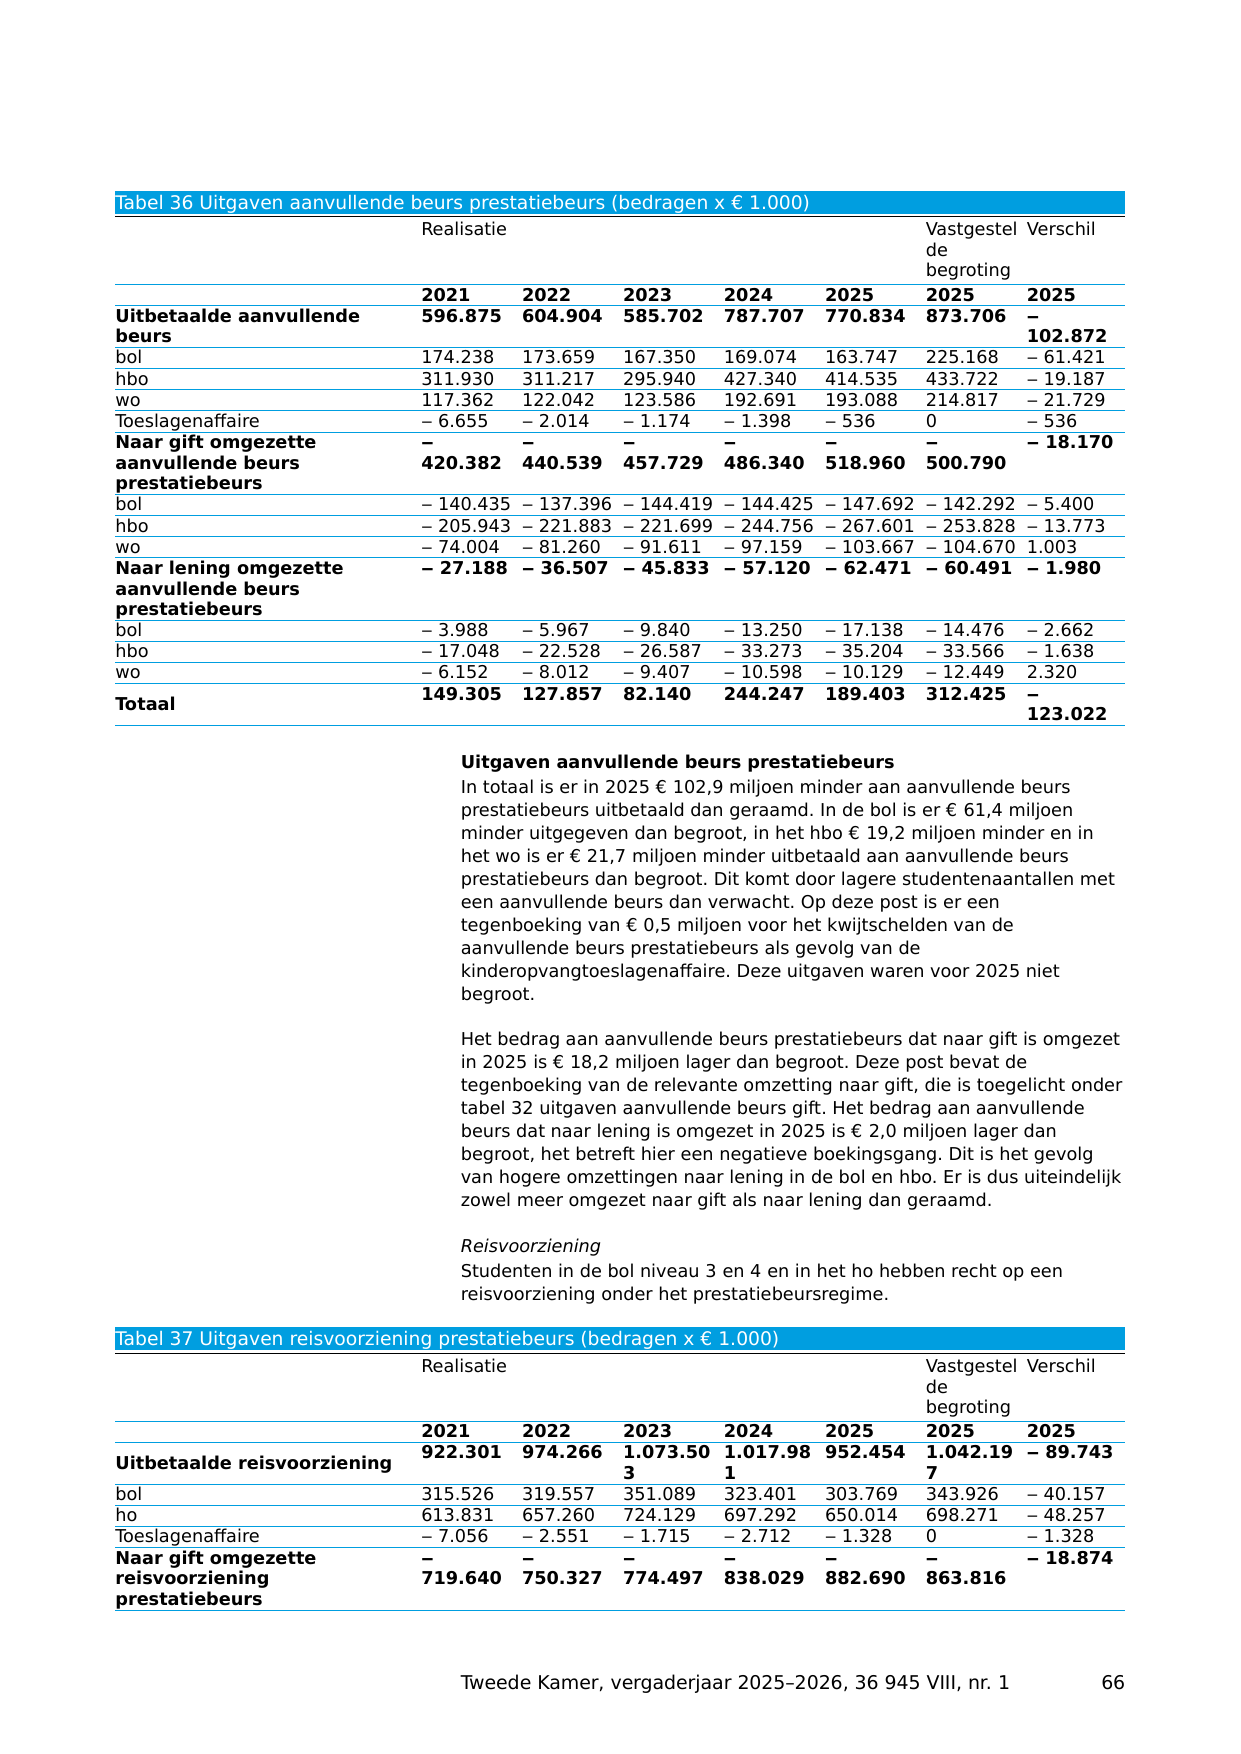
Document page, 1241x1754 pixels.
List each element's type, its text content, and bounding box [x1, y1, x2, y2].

table_cell 433.722 [923, 369, 1024, 389]
table_cell 585.702 [620, 306, 721, 347]
table_cell 193.088 [822, 390, 923, 410]
table_cell 770.834 [822, 306, 923, 347]
table_cell Naar lening omgezette aanvullende beurs prestatiebeurs [115, 558, 418, 620]
table_cell ‒ 103.667 [822, 537, 923, 557]
table_cell hbo [115, 642, 418, 662]
table_cell Uitbetaalde reisvoorziening [115, 1443, 418, 1484]
table_cell 311.217 [519, 369, 620, 389]
table_cell bol [115, 1485, 418, 1505]
table_cell ‒ 750.327 [519, 1548, 620, 1609]
table_cell 596.875 [418, 306, 519, 347]
table_cell 2025 [923, 1422, 1024, 1442]
table_cell Uitbetaalde aanvullende beurs [115, 306, 418, 347]
table_cell 244.247 [721, 684, 822, 725]
table_cell 873.706 [923, 306, 1024, 347]
table_cell 312.425 [923, 684, 1024, 725]
table_cell ‒ 457.729 [620, 433, 721, 494]
table_cell [115, 1422, 418, 1442]
table_cell ‒ 8.012 [519, 663, 620, 683]
table_cell ‒ 27.188 [418, 558, 519, 620]
table_cell 2025 [1024, 1422, 1125, 1442]
table_cell ‒ 267.601 [822, 516, 923, 536]
table_cell ‒ 19.187 [1024, 369, 1125, 389]
table_cell 0 [923, 411, 1024, 431]
table_cell Verschil [1024, 217, 1125, 284]
table_cell Vastgestelde begroting [923, 1354, 1024, 1421]
text In totaal is er in 2025 € 102,9 miljoen minder aan aanvullende beurs prestatiebeurs uitbetaald dan geraamd. In de bol is er € 61,4 miljoen minder uitgegeven dan begroot, in het hbo € 19,2 miljoen minder en in het wo is er € 21,7 miljoen minder uitbetaald aan aanvullende beurs prestatiebeurs dan begroot. Dit komt door lagere studentenaantallen met een aanvullende beurs dan verwacht. Op deze post is er een tegenboeking van € 0,5 miljoen voor het kwijtschelden van de aanvullende beurs prestatiebeurs als gevolg van de kinderopvangtoeslagenaffaire. Deze uitgaven waren voor 2025 niet begroot. [461, 775, 1125, 1004]
table_cell Verschil [1024, 1354, 1125, 1421]
table_cell ‒ 48.257 [1024, 1506, 1125, 1526]
table_cell ‒ 35.204 [822, 642, 923, 662]
table_cell ‒ 882.690 [822, 1548, 923, 1609]
table_cell ‒ 2.014 [519, 411, 620, 431]
table_cell ‒ 89.743 [1024, 1443, 1125, 1484]
text Studenten in de bol niveau 3 en 4 en in het ho hebben recht op een reisvoorziening onder het prestatiebeursregime. [461, 1259, 1125, 1304]
table_cell 82.140 [620, 684, 721, 725]
table_cell 414.535 [822, 369, 923, 389]
table_cell 2025 [923, 285, 1024, 305]
table_cell ‒ 36.507 [519, 558, 620, 620]
table_cell ‒ 420.382 [418, 433, 519, 494]
table_cell hbo [115, 516, 418, 536]
table_cell 189.403 [822, 684, 923, 725]
table_cell ‒ 21.729 [1024, 390, 1125, 410]
table_cell 149.305 [418, 684, 519, 725]
table_cell ‒ 57.120 [721, 558, 822, 620]
table_cell 2023 [620, 285, 721, 305]
table_cell ‒ 17.138 [822, 621, 923, 641]
table_cell 2025 [822, 285, 923, 305]
table_cell ‒ 14.476 [923, 621, 1024, 641]
table_cell [115, 1354, 418, 1421]
table_cell 295.940 [620, 369, 721, 389]
table_cell 2.320 [1024, 663, 1125, 683]
table_cell wo [115, 663, 418, 683]
table_cell ‒ 536 [822, 411, 923, 431]
table_cell ‒ 91.611 [620, 537, 721, 557]
table_cell ‒ 18.170 [1024, 433, 1125, 494]
table_cell ‒ 7.056 [418, 1527, 519, 1547]
text Uitgaven aanvullende beurs prestatiebeurs [461, 750, 1125, 773]
table_cell 1.042.197 [923, 1443, 1024, 1484]
table_cell 1.017.981 [721, 1443, 822, 1484]
table_cell ho [115, 1506, 418, 1526]
table_cell Naar gift omgezette reisvoorziening prestatiebeurs [115, 1548, 418, 1609]
table_cell 192.691 [721, 390, 822, 410]
table_cell ‒ 221.883 [519, 516, 620, 536]
table_cell 214.817 [923, 390, 1024, 410]
table_cell ‒ 144.419 [620, 495, 721, 515]
table_cell ‒ 9.407 [620, 663, 721, 683]
table_cell Realisatie [418, 1354, 923, 1421]
table_cell ‒ 97.159 [721, 537, 822, 557]
table_cell 604.904 [519, 306, 620, 347]
table_cell 974.266 [519, 1443, 620, 1484]
table_cell ‒ 244.756 [721, 516, 822, 536]
table_cell 315.526 [418, 1485, 519, 1505]
table_cell ‒ 774.497 [620, 1548, 721, 1609]
table_cell ‒ 137.396 [519, 495, 620, 515]
table_cell 174.238 [418, 348, 519, 368]
table_cell hbo [115, 369, 418, 389]
table_cell ‒ 1.174 [620, 411, 721, 431]
table_cell 613.831 [418, 1506, 519, 1526]
table_cell 2024 [721, 285, 822, 305]
table_cell Totaal [115, 684, 418, 725]
table_cell 2022 [519, 1422, 620, 1442]
table_cell 787.707 [721, 306, 822, 347]
table_cell ‒ 61.421 [1024, 348, 1125, 368]
table_cell ‒ 5.400 [1024, 495, 1125, 515]
table_cell ‒ 205.943 [418, 516, 519, 536]
text Het bedrag aan aanvullende beurs prestatiebeurs dat naar gift is omgezet in 2025 is € 18,2 miljoen lager dan begroot. Deze post bevat de tegenboeking van de relevante omzetting naar gift, die is toegelicht onder tabel 32 uitgaven aanvullende beurs gift. Het bedrag aan aanvullende beurs dat naar lening is omgezet in 2025 is € 2,0 miljoen lager dan begroot, het betreft hier een negatieve boekingsgang. Dit is het gevolg van hogere omzettingen naar lening in de bol en hbo. Er is dus uiteindelijk zowel meer omgezet naar gift als naar lening dan geraamd. [461, 1027, 1125, 1211]
table_cell 724.129 [620, 1506, 721, 1526]
table_cell ‒ 74.004 [418, 537, 519, 557]
text Reisvoorziening [461, 1234, 1125, 1257]
table_cell Naar gift omgezette aanvullende beurs prestatiebeurs [115, 433, 418, 494]
table_cell 117.362 [418, 390, 519, 410]
table_cell 351.089 [620, 1485, 721, 1505]
table_cell ‒ 440.539 [519, 433, 620, 494]
table_cell ‒ 3.988 [418, 621, 519, 641]
table_cell 225.168 [923, 348, 1024, 368]
table_cell ‒ 147.692 [822, 495, 923, 515]
table_cell 167.350 [620, 348, 721, 368]
table_cell 123.586 [620, 390, 721, 410]
table_cell 2023 [620, 1422, 721, 1442]
table_cell 2022 [519, 285, 620, 305]
table_cell 922.301 [418, 1443, 519, 1484]
table_cell [115, 217, 418, 284]
table_cell ‒ 140.435 [418, 495, 519, 515]
table_cell 127.857 [519, 684, 620, 725]
table_cell 952.454 [822, 1443, 923, 1484]
table_cell ‒ 17.048 [418, 642, 519, 662]
table_cell 698.271 [923, 1506, 1024, 1526]
table_cell ‒ 253.828 [923, 516, 1024, 536]
table_cell ‒ 2.712 [721, 1527, 822, 1547]
table_cell ‒ 6.152 [418, 663, 519, 683]
table_cell Vastgestelde begroting [923, 217, 1024, 284]
table_cell ‒ 142.292 [923, 495, 1024, 515]
table_cell 2024 [721, 1422, 822, 1442]
table_cell ‒ 863.816 [923, 1548, 1024, 1609]
table_cell ‒ 45.833 [620, 558, 721, 620]
table_cell ‒ 9.840 [620, 621, 721, 641]
table_cell ‒ 26.587 [620, 642, 721, 662]
table_cell ‒ 104.670 [923, 537, 1024, 557]
table_cell ‒ 33.273 [721, 642, 822, 662]
table_cell 2021 [418, 1422, 519, 1442]
table_cell bol [115, 621, 418, 641]
table_cell 311.930 [418, 369, 519, 389]
table_cell ‒ 1.328 [822, 1527, 923, 1547]
table_cell ‒ 518.960 [822, 433, 923, 494]
table_cell 657.260 [519, 1506, 620, 1526]
table_cell 2021 [418, 285, 519, 305]
table_cell 173.659 [519, 348, 620, 368]
table_cell ‒ 18.874 [1024, 1548, 1125, 1609]
table_cell 1.073.503 [620, 1443, 721, 1484]
table_cell 0 [923, 1527, 1024, 1547]
table_cell ‒ 500.790 [923, 433, 1024, 494]
table_cell ‒ 6.655 [418, 411, 519, 431]
table_cell ‒ 1.638 [1024, 642, 1125, 662]
table_cell 169.074 [721, 348, 822, 368]
table_cell wo [115, 537, 418, 557]
table_cell ‒ 1.715 [620, 1527, 721, 1547]
table_cell ‒ 40.157 [1024, 1485, 1125, 1505]
table_cell ‒ 536 [1024, 411, 1125, 431]
table_cell ‒ 2.662 [1024, 621, 1125, 641]
table_cell 343.926 [923, 1485, 1024, 1505]
table_cell 697.292 [721, 1506, 822, 1526]
table_cell ‒ 221.699 [620, 516, 721, 536]
table_cell bol [115, 495, 418, 515]
table_cell ‒ 1.398 [721, 411, 822, 431]
table_cell ‒ 5.967 [519, 621, 620, 641]
table_cell 650.014 [822, 1506, 923, 1526]
table_cell ‒ 13.250 [721, 621, 822, 641]
table_cell ‒ 1.980 [1024, 558, 1125, 620]
table_cell Toeslagenaffaire [115, 411, 418, 431]
table_cell ‒ 838.029 [721, 1548, 822, 1609]
table_cell Toeslagenaffaire [115, 1527, 418, 1547]
table_cell ‒ 144.425 [721, 495, 822, 515]
table_cell ‒ 102.872 [1024, 306, 1125, 347]
table_cell ‒ 13.773 [1024, 516, 1125, 536]
table_cell 323.401 [721, 1485, 822, 1505]
table_cell ‒ 2.551 [519, 1527, 620, 1547]
table_cell 122.042 [519, 390, 620, 410]
table_cell ‒ 123.022 [1024, 684, 1125, 725]
table_cell 2025 [822, 1422, 923, 1442]
table_cell ‒ 10.598 [721, 663, 822, 683]
table_cell ‒ 60.491 [923, 558, 1024, 620]
table_cell wo [115, 390, 418, 410]
table_cell 427.340 [721, 369, 822, 389]
table_cell ‒ 486.340 [721, 433, 822, 494]
table_cell 1.003 [1024, 537, 1125, 557]
table_cell ‒ 33.566 [923, 642, 1024, 662]
table_cell 163.747 [822, 348, 923, 368]
table_cell 2025 [1024, 285, 1125, 305]
table_cell ‒ 12.449 [923, 663, 1024, 683]
table_cell [115, 285, 418, 305]
table_cell ‒ 22.528 [519, 642, 620, 662]
table_cell ‒ 62.471 [822, 558, 923, 620]
table_cell ‒ 1.328 [1024, 1527, 1125, 1547]
table_cell Realisatie [418, 217, 923, 284]
table_cell ‒ 719.640 [418, 1548, 519, 1609]
table_cell ‒ 81.260 [519, 537, 620, 557]
table_cell bol [115, 348, 418, 368]
table_cell ‒ 10.129 [822, 663, 923, 683]
table_cell 303.769 [822, 1485, 923, 1505]
table_cell 319.557 [519, 1485, 620, 1505]
